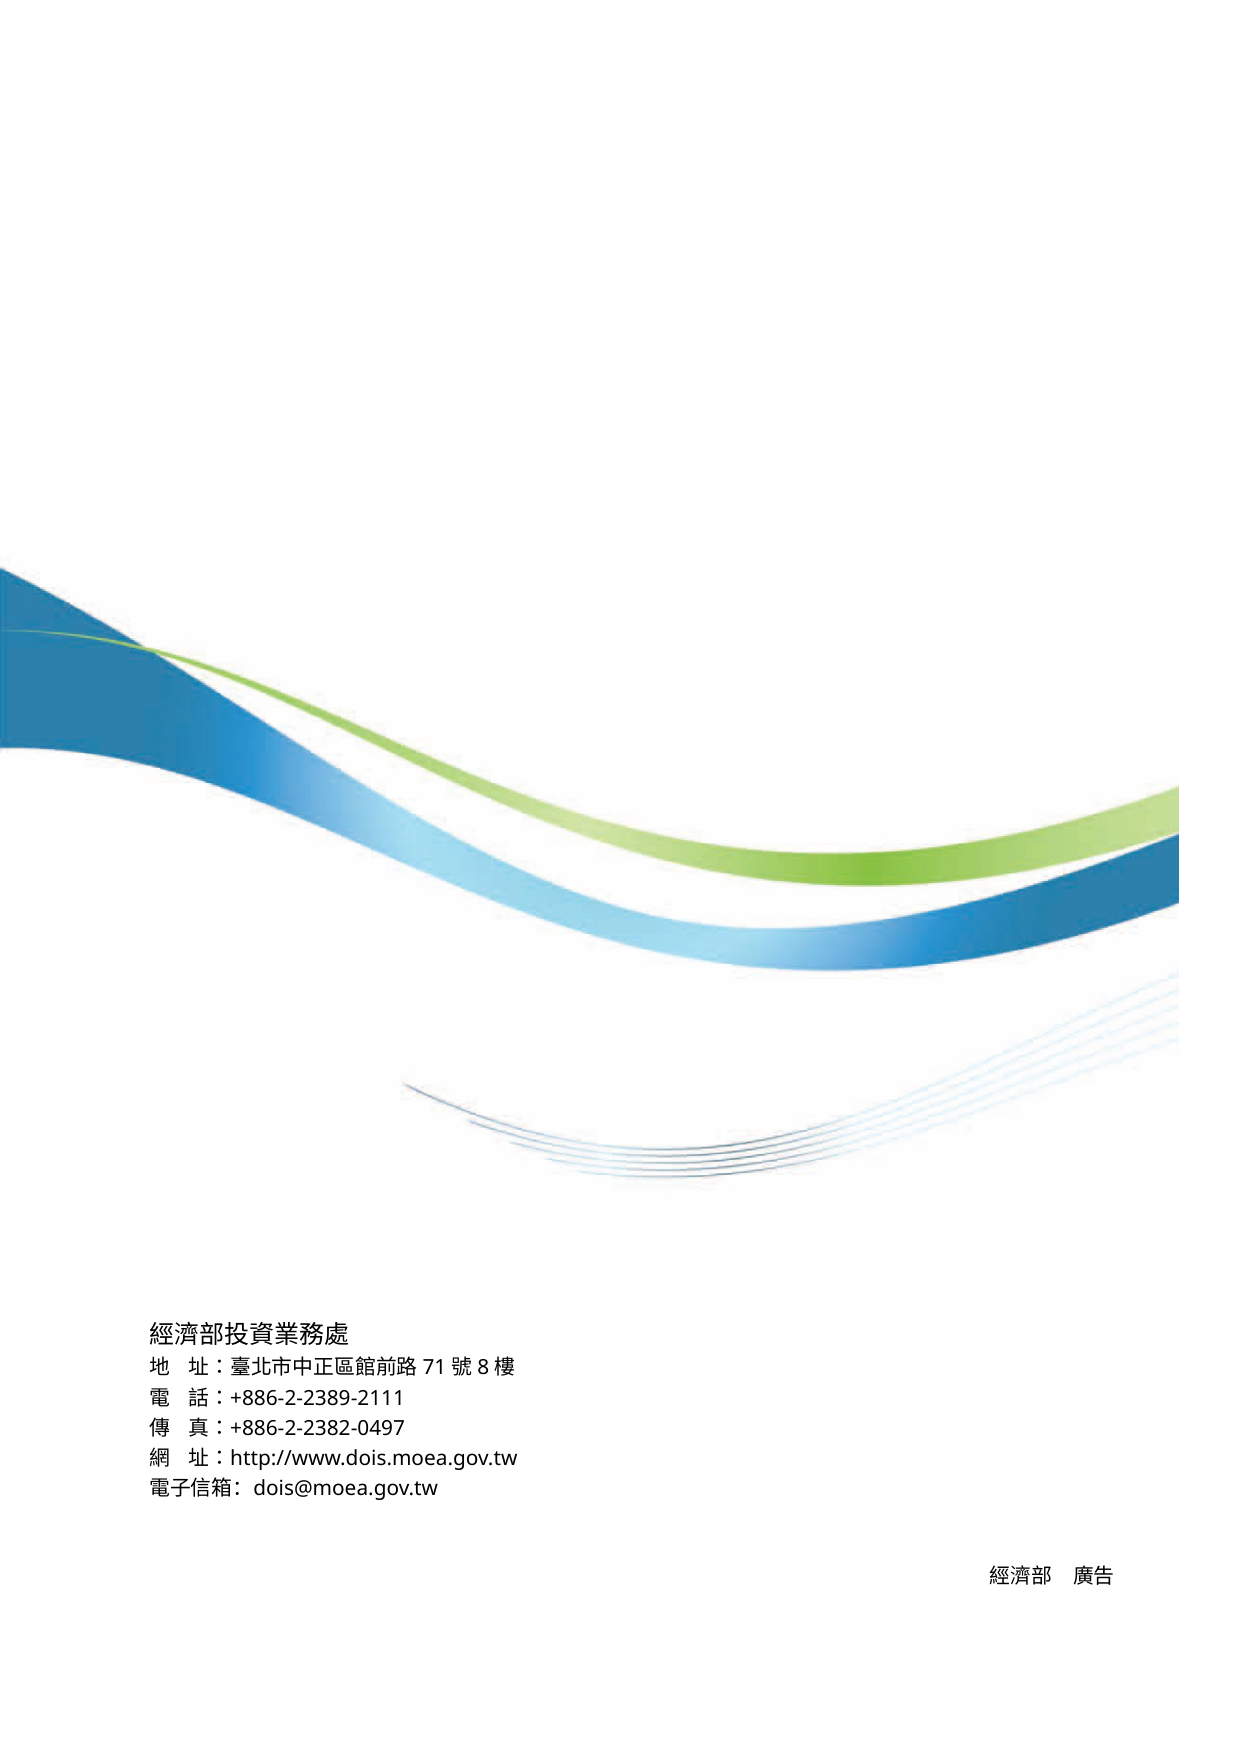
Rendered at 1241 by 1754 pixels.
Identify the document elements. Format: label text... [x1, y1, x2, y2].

text 經濟部 廣告 [149, 1559, 1114, 1587]
text 經濟部投資業務處 [149, 1314, 1114, 1350]
text 傳 真：+886-2-2382-0497 [149, 1411, 1114, 1441]
text 電子信箱：dois@moea.gov.tw [149, 1472, 1114, 1502]
text 網 址：http://www.dois.moea.gov.tw [149, 1441, 1114, 1472]
text 地 址：臺北市中正區館前路 71 號 8 樓 [149, 1350, 1114, 1381]
text 電 話：+886-2-2389-2111 [149, 1381, 1114, 1411]
